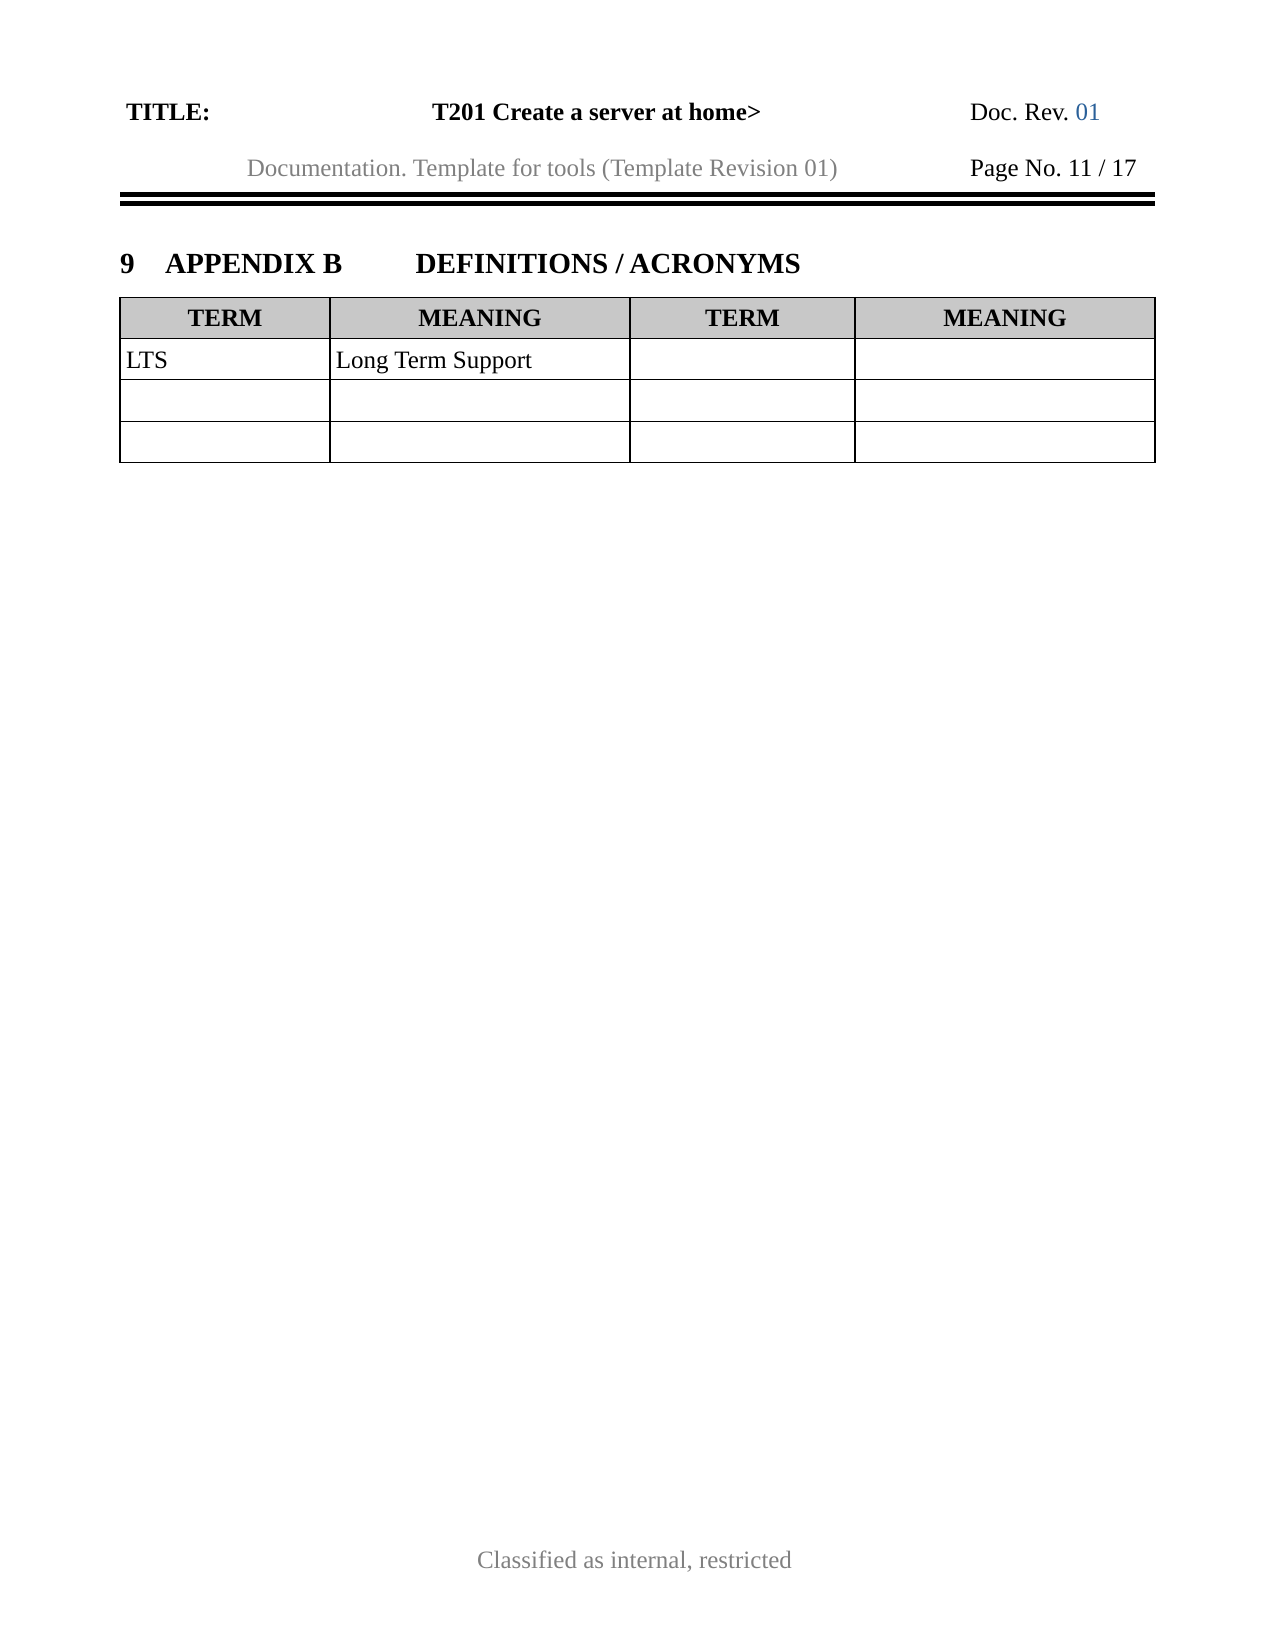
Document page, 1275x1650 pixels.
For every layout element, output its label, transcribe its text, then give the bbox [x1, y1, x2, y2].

table_cell [631, 422, 854, 462]
subtitle Appendix B Definitions / acronyms [120, 246, 1155, 280]
table_header MEANING [331, 298, 629, 338]
table_header TERM [631, 298, 854, 338]
table_cell [631, 339, 854, 379]
table_cell [631, 380, 854, 421]
table_cell [856, 339, 1154, 379]
table_cell [331, 422, 629, 462]
table_cell [856, 380, 1154, 421]
table_header MEANING [856, 298, 1154, 338]
table_cell [121, 380, 329, 421]
table_cell [121, 422, 329, 462]
table_cell [856, 422, 1154, 462]
table_cell [331, 380, 629, 421]
table_cell LTS [121, 339, 329, 379]
table_header TERM [121, 298, 329, 338]
table_cell Long Term Support [331, 339, 629, 379]
